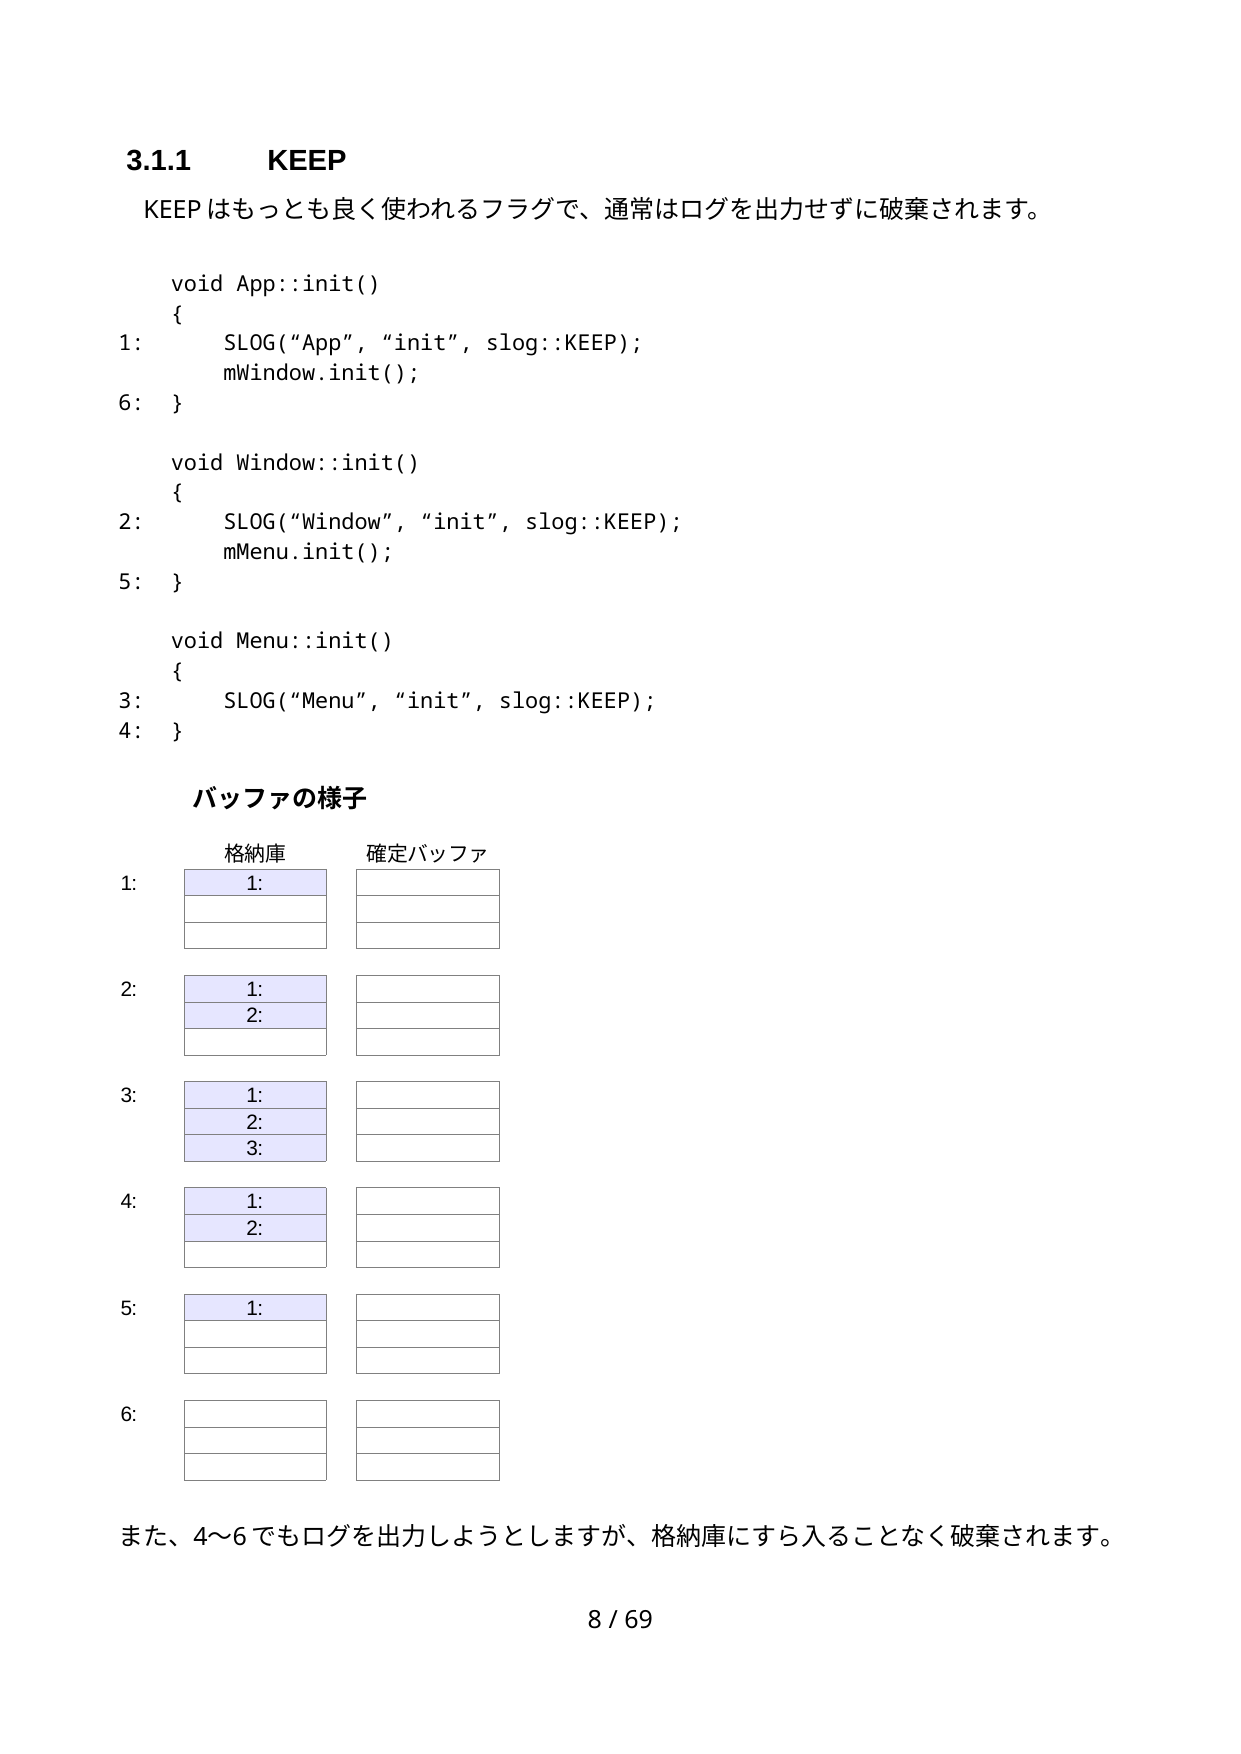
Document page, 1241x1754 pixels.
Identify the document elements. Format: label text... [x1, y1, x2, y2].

text 2: SLOG(“Window”, “init”, slog::KEEP); [118, 506, 1122, 536]
text { [118, 476, 1122, 506]
text void Menu::init() [118, 625, 1122, 655]
text void App::init() [118, 268, 1122, 297]
text バッファの様子 [192, 778, 1122, 815]
text 6: } [118, 387, 1122, 417]
text mWindow.init(); [118, 357, 1122, 387]
text 5: } [118, 566, 1122, 595]
text mMenu.init(); [118, 536, 1122, 566]
text 4: } [118, 714, 1122, 744]
text また、4～6でもログを出力しようとしますが、格納庫にすら入ることなく破棄されます。 [118, 1516, 1122, 1553]
text 3: SLOG(“Menu”, “init”, slog::KEEP); [118, 685, 1122, 714]
text void Window::init() [118, 446, 1122, 476]
subtitle KEEP [118, 143, 1122, 177]
text { [118, 297, 1122, 327]
text { [118, 655, 1122, 685]
text KEEPはもっとも良く使われるフラグで、通常はログを出力せずに破棄されます。 [118, 189, 1122, 225]
text 1: SLOG(“App”, “init”, slog::KEEP); [118, 327, 1122, 357]
